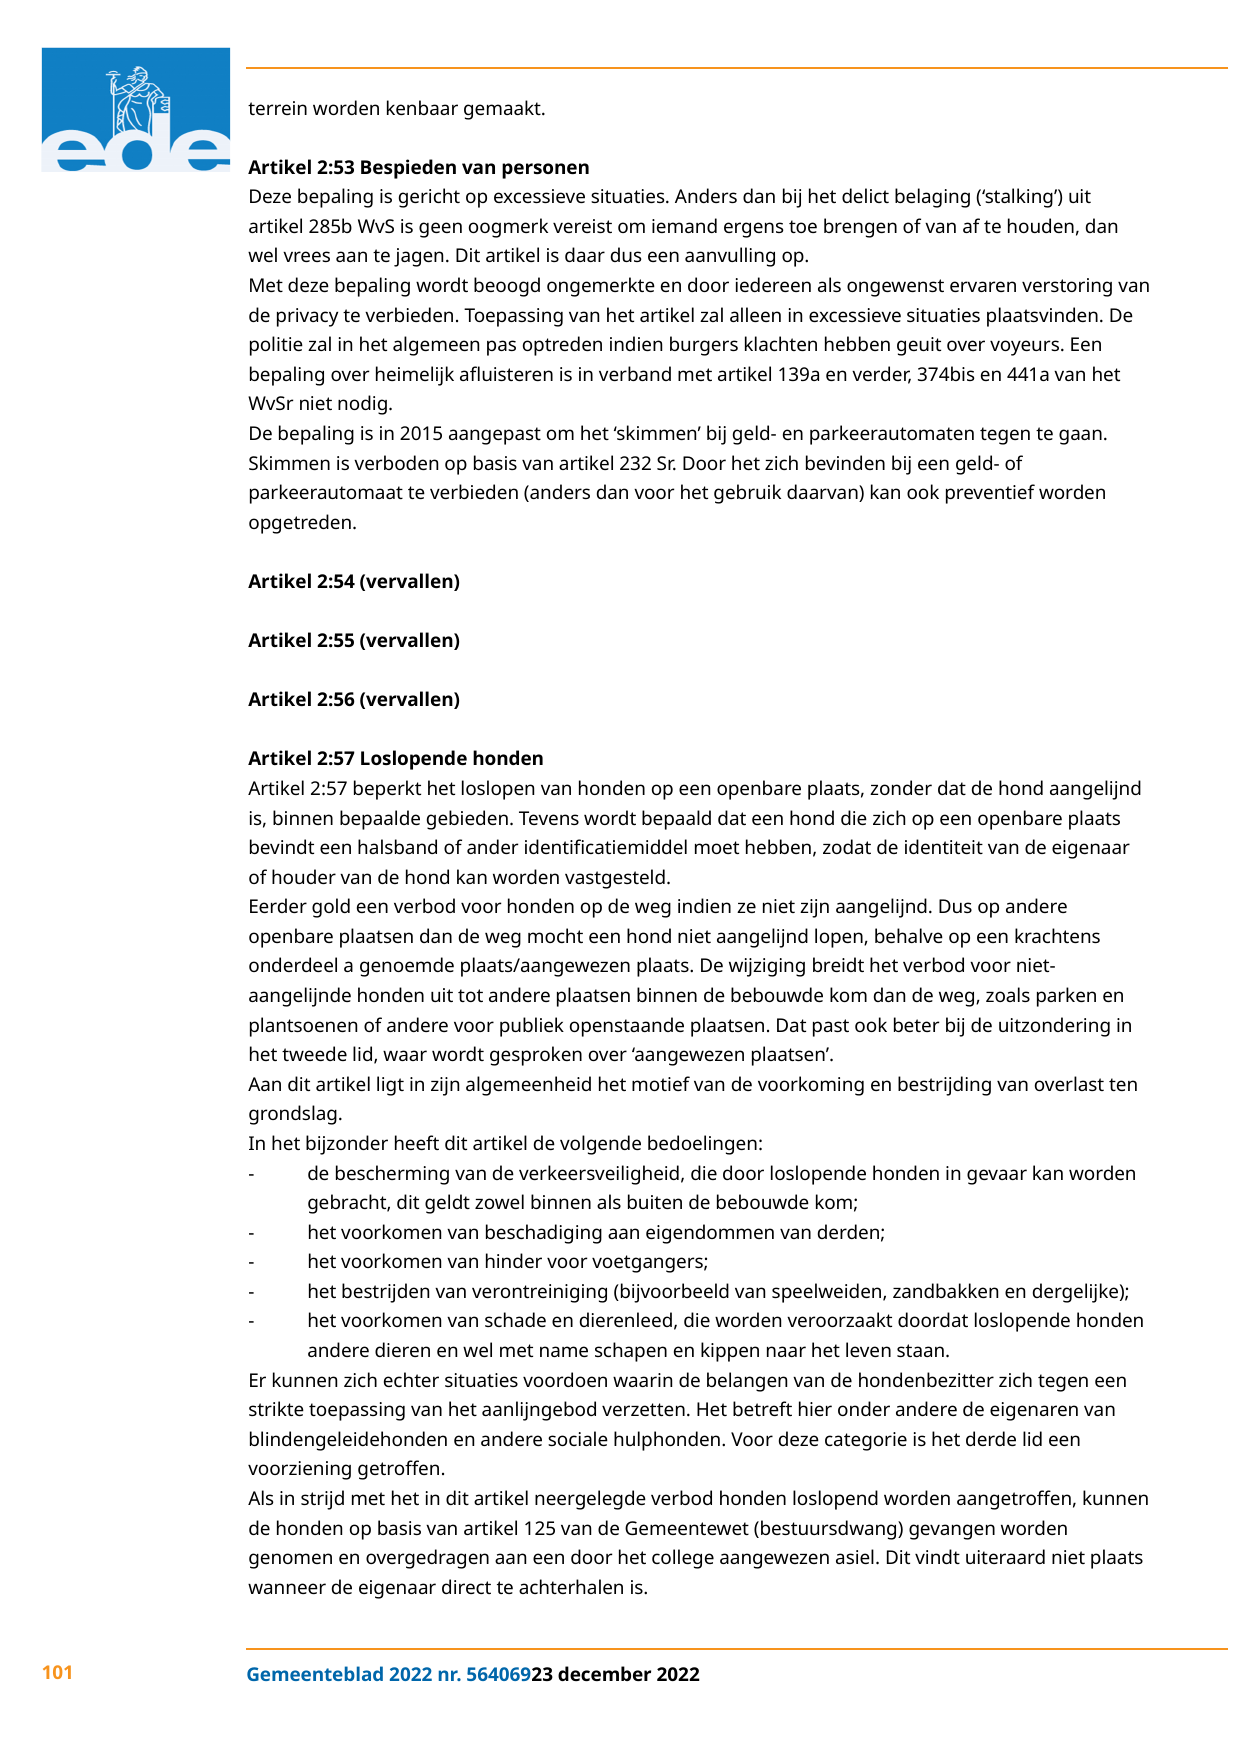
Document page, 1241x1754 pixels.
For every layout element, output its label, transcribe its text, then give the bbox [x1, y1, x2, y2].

list het bestrijden van verontreiniging (bijvoorbeeld van speelweiden, zandbakken en dergelijke); [248, 1278, 1152, 1304]
text Artikel 2:53 Bespieden van personen [248, 154, 1152, 180]
text Artikel 2:55 (vervallen) [248, 627, 1152, 653]
text Er kunnen zich echter situaties voordoen waarin de belangen van de hondenbezitter zich tegen een strikte toepassing van het aanlijngebod verzetten. Het betreft hier onder andere de eigenaren van blindengeleidehonden en andere sociale hulphonden. Voor deze categorie is het derde lid een voorziening getroffen. [248, 1367, 1152, 1481]
text Aan dit artikel ligt in zijn algemeenheid het motief van de voorkoming en bestrijding van overlast ten grondslag. [248, 1071, 1152, 1126]
text De bepaling is in 2015 aangepast om het ‘skimmen’ bij geld- en parkeerautomaten tegen te gaan. Skimmen is verboden op basis van artikel 232 Sr. Door het zich bevinden bij een geld- of parkeerautomaat te verbieden (anders dan voor het gebruik daarvan) kan ook preventief worden opgetreden. [248, 420, 1152, 535]
list het voorkomen van hinder voor voetgangers; [248, 1248, 1152, 1274]
list het voorkomen van schade en dierenleed, die worden veroorzaakt doordat loslopende honden andere dieren en wel met name schapen en kippen naar het leven staan. [248, 1308, 1152, 1363]
text Artikel 2:56 (vervallen) [248, 686, 1152, 712]
text Eerder gold een verbod voor honden op de weg indien ze niet zijn aangelijnd. Dus op andere openbare plaatsen dan de weg mocht een hond niet aangelijnd lopen, behalve op een krachtens onderdeel a genoemde plaats/aangewezen plaats. De wijziging breidt het verbod voor niet-aangelijnde honden uit tot andere plaatsen binnen de bebouwde kom dan de weg, zoals parken en plantsoenen of andere voor publiek openstaande plaatsen. Dat past ook beter bij de uitzondering in het tweede lid, waar wordt gesproken over ‘aangewezen plaatsen’. [248, 893, 1152, 1067]
list de bescherming van de verkeersveiligheid, die door loslopende honden in gevaar kan worden gebracht, dit geldt zowel binnen als buiten de bebouwde kom; [248, 1160, 1152, 1215]
text Met deze bepaling wordt beoogd ongemerkte en door iedereen als ongewenst ervaren verstoring van de privacy te verbieden. Toepassing van het artikel zal alleen in excessieve situaties plaatsvinden. De politie zal in het algemeen pas optreden indien burgers klachten hebben geuit over voyeurs. Een bepaling over heimelijk afluisteren is in verband met artikel 139a en verder, 374bis en 441a van het WvSr niet nodig. [248, 272, 1152, 416]
picture [41, 47, 231, 172]
text Als in strijd met het in dit artikel neergelegde verbod honden loslopend worden aangetroffen, kunnen de honden op basis van artikel 125 van de Gemeentewet (bestuursdwang) gevangen worden genomen en overgedragen aan een door het college aangewezen asiel. Dit vindt uiteraard niet plaats wanneer de eigenaar direct te achterhalen is. [248, 1485, 1152, 1600]
text Artikel 2:54 (vervallen) [248, 568, 1152, 594]
text Artikel 2:57 beperkt het loslopen van honden op een openbare plaats, zonder dat de hond aangelijnd is, binnen bepaalde gebieden. Tevens wordt bepaald dat een hond die zich op een openbare plaats bevindt een halsband of ander identificatiemiddel moet hebben, zodat de identiteit van de eigenaar of houder van de hond kan worden vastgesteld. [248, 775, 1152, 890]
text Artikel 2:57 Loslopende honden [248, 746, 1152, 771]
text Deze bepaling is gericht op excessieve situaties. Anders dan bij het delict belaging (‘stalking’) uit artikel 285b WvS is geen oogmerk vereist om iemand ergens toe brengen of van af te houden, dan wel vrees aan te jagen. Dit artikel is daar dus een aanvulling op. [248, 183, 1152, 268]
text In het bijzonder heeft dit artikel de volgende bedoelingen: [248, 1130, 1152, 1156]
text terrein worden kenbaar gemaakt. [248, 95, 1152, 121]
list het voorkomen van beschadiging aan eigendommen van derden; [248, 1219, 1152, 1245]
